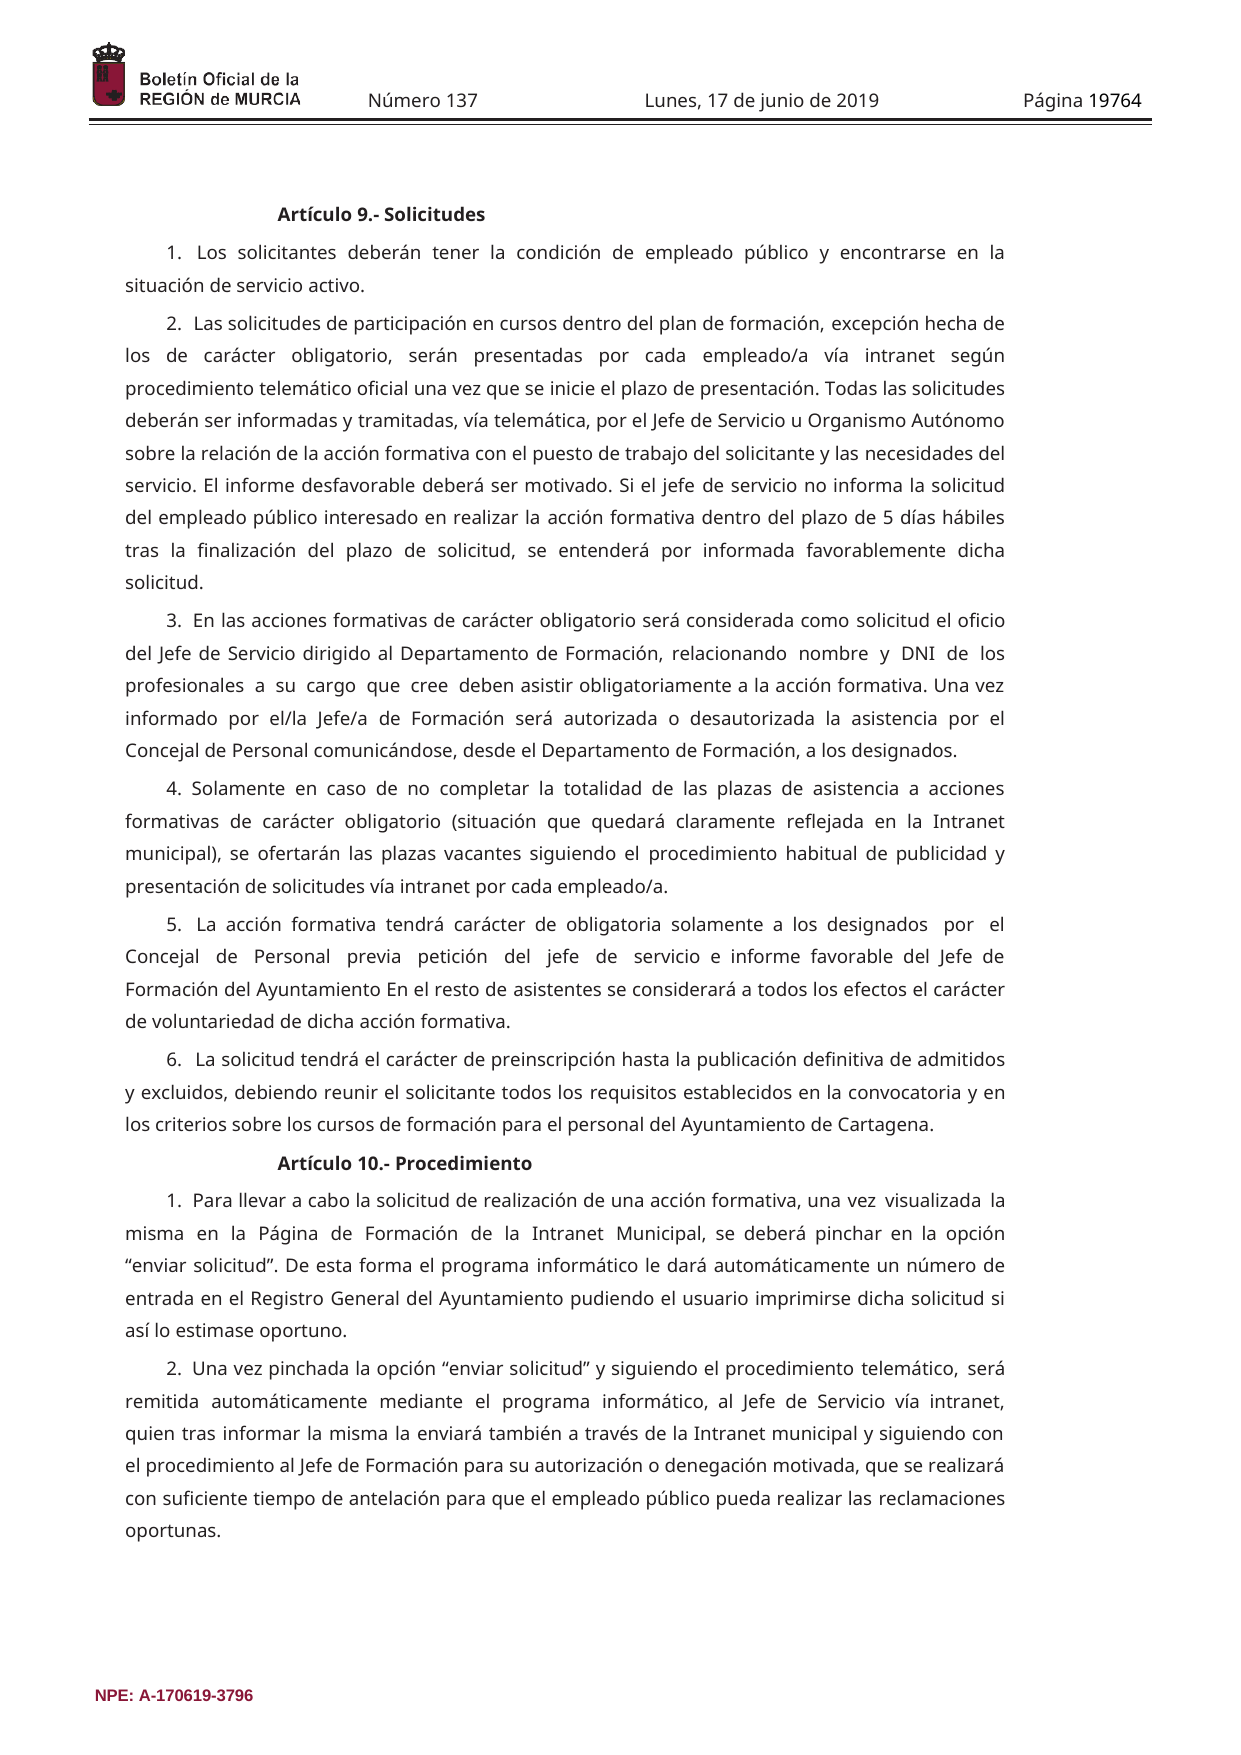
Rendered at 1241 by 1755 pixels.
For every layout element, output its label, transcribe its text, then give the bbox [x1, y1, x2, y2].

list Los solicitantes deberán tener la condición de empleado público y encontrarse en la situación de servicio activo. [125, 239, 1004, 297]
list La acción formativa tendrá carácter de obligatoria solamente a los designados por el Concejal de Personal previa petición del jefe de servicio e informe favorable del Jefe de Formación del Ayuntamiento En el resto de asistentes se considerará a todos los efectos el carácter de voluntariedad de dicha acción formativa. [125, 911, 1005, 1034]
subtitle Artículo 10.- Procedimiento [277, 1150, 1101, 1175]
list Solamente en caso de no completar la totalidad de las plazas de asistencia a acciones formativas de carácter obligatorio (situación que quedará claramente reflejada en la Intranet municipal), se ofertarán las plazas vacantes siguiendo el procedimiento habitual de publicidad y presentación de solicitudes vía intranet por cada empleado/a. [125, 776, 1005, 898]
list Una vez pinchada la opción “enviar solicitud” y siguiendo el procedimiento telemático, será remitida automáticamente mediante el programa informático, al Jefe de Servicio vía intranet, quien tras informar la misma la enviará también a través de la Intranet municipal y siguiendo con el procedimiento al Jefe de Formación para su autorización o denegación motivada, que se realizará con suficiente tiempo de antelación para que el empleado público pueda realizar las reclamaciones oportunas. [125, 1356, 1005, 1543]
list Para llevar a cabo la solicitud de realización de una acción formativa, una vez visualizada la misma en la Página de Formación de la Intranet Municipal, se deberá pinchar en la opción “enviar solicitud”. De esta forma el programa informático le dará automáticamente un número de entrada en el Registro General del Ayuntamiento pudiendo el usuario imprimirse dicha solicitud si así lo estimase oportuno. [125, 1188, 1006, 1343]
list En las acciones formativas de carácter obligatorio será considerada como solicitud el oficio del Jefe de Servicio dirigido al Departamento de Formación, relacionando nombre y DNI de los profesionales a su cargo que cree deben asistir obligatoriamente a la acción formativa. Una vez informado por el/la Jefe/a de Formación será autorizada o desautorizada la asistencia por el Concejal de Personal comunicándose, desde el Departamento de Formación, a los designados. [125, 608, 1005, 763]
subtitle Artículo 9.- Solicitudes [277, 202, 1101, 227]
list La solicitud tendrá el carácter de preinscripción hasta la publicación definitiva de admitidos y excluidos, debiendo reunir el solicitante todos los requisitos establecidos en la convocatoria y en los criterios sobre los cursos de formación para el personal del Ayuntamiento de Cartagena. [125, 1047, 1006, 1137]
list Las solicitudes de participación en cursos dentro del plan de formación, excepción hecha de los de carácter obligatorio, serán presentadas por cada empleado/a vía intranet según procedimiento telemático oficial una vez que se inicie el plazo de presentación. Todas las solicitudes deberán ser informadas y tramitadas, vía telemática, por el Jefe de Servicio u Organismo Autónomo sobre la relación de la acción formativa con el puesto de trabajo del solicitante y las necesidades del servicio. El informe desfavorable deberá ser motivado. Si el jefe de servicio no informa la solicitud del empleado público interesado en realizar la acción formativa dentro del plazo de 5 días hábiles tras la finalización del plazo de solicitud, se entenderá por informada favorablemente dicha solicitud. [125, 310, 1005, 595]
